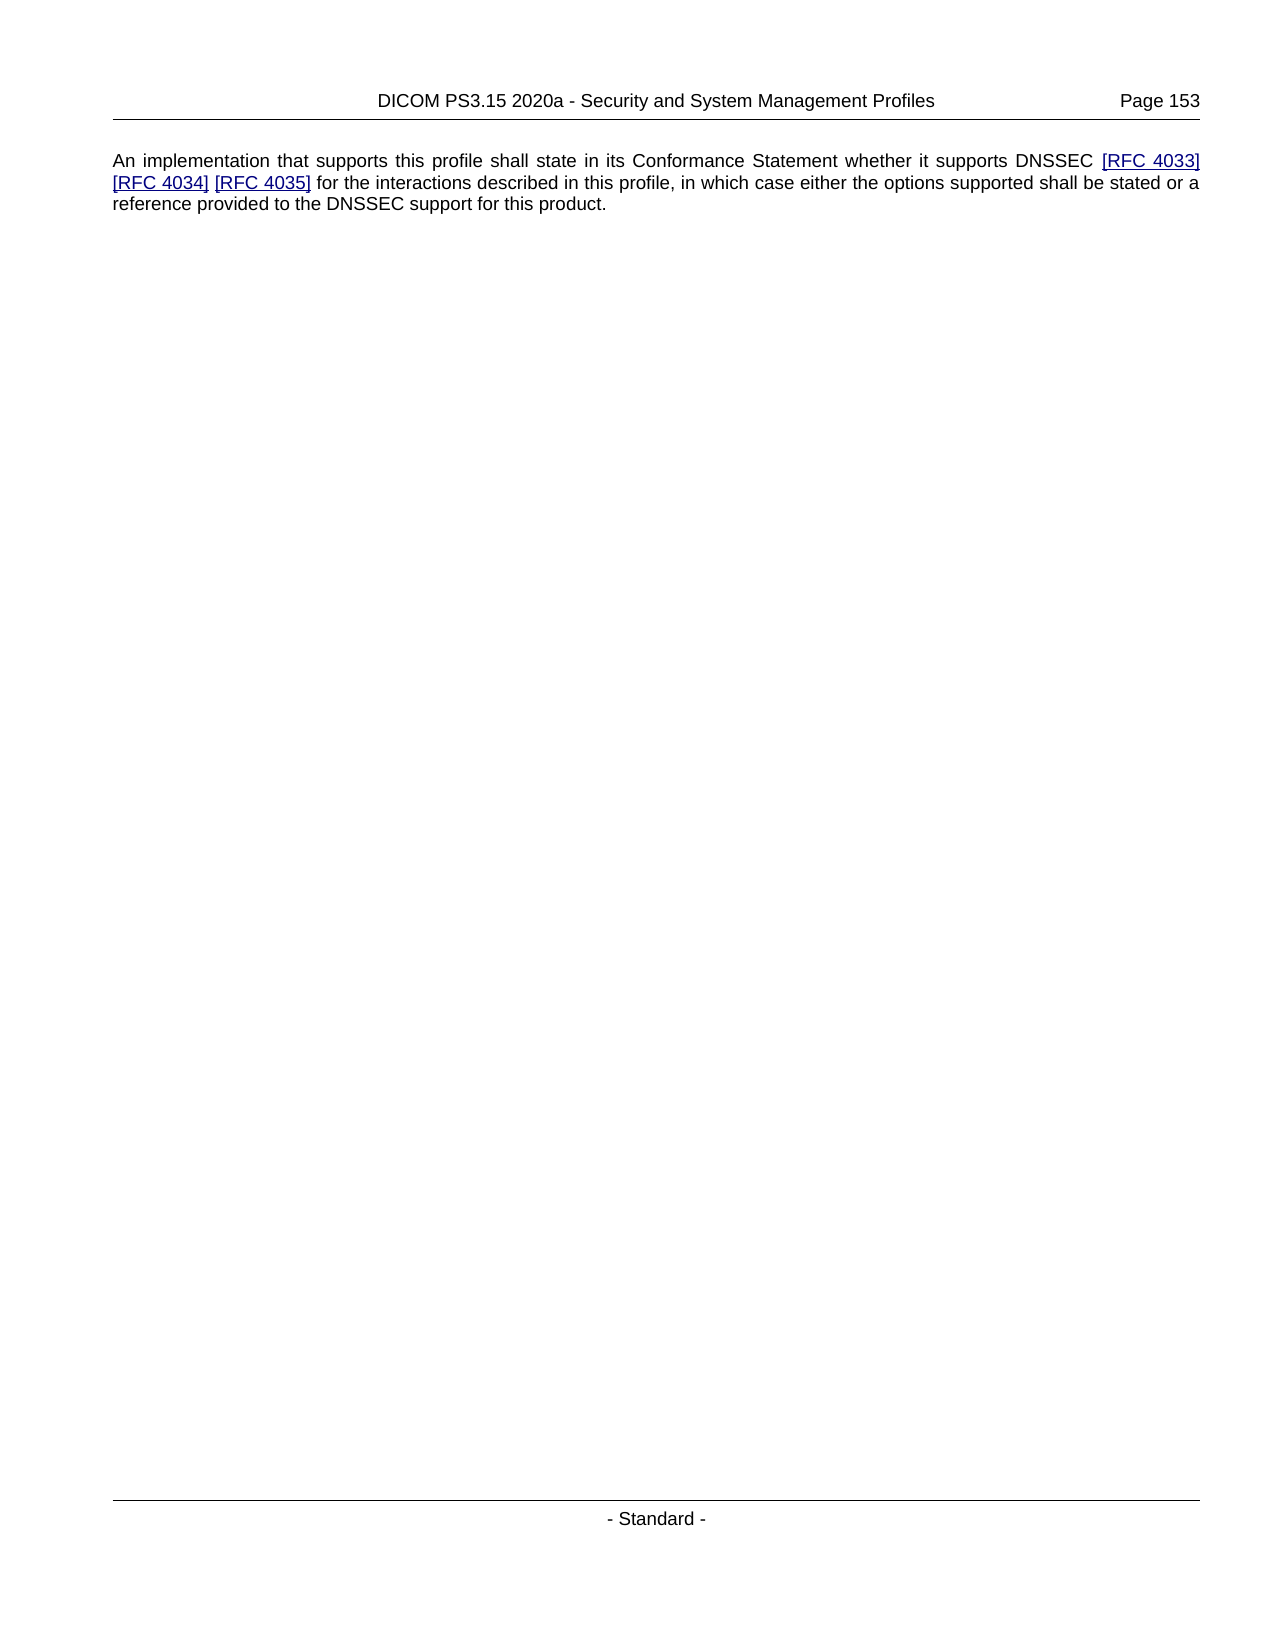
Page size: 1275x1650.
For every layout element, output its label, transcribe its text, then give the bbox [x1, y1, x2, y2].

text An implementation that supports this profile shall state in its Conformance Statement whether it supports DNSSEC [RFC 4033] [RFC 4034] [RFC 4035] for the interactions described in this profile, in which case either the options supported shall be stated or a reference provided to the DNSSEC support for this product. [112, 150, 1200, 215]
